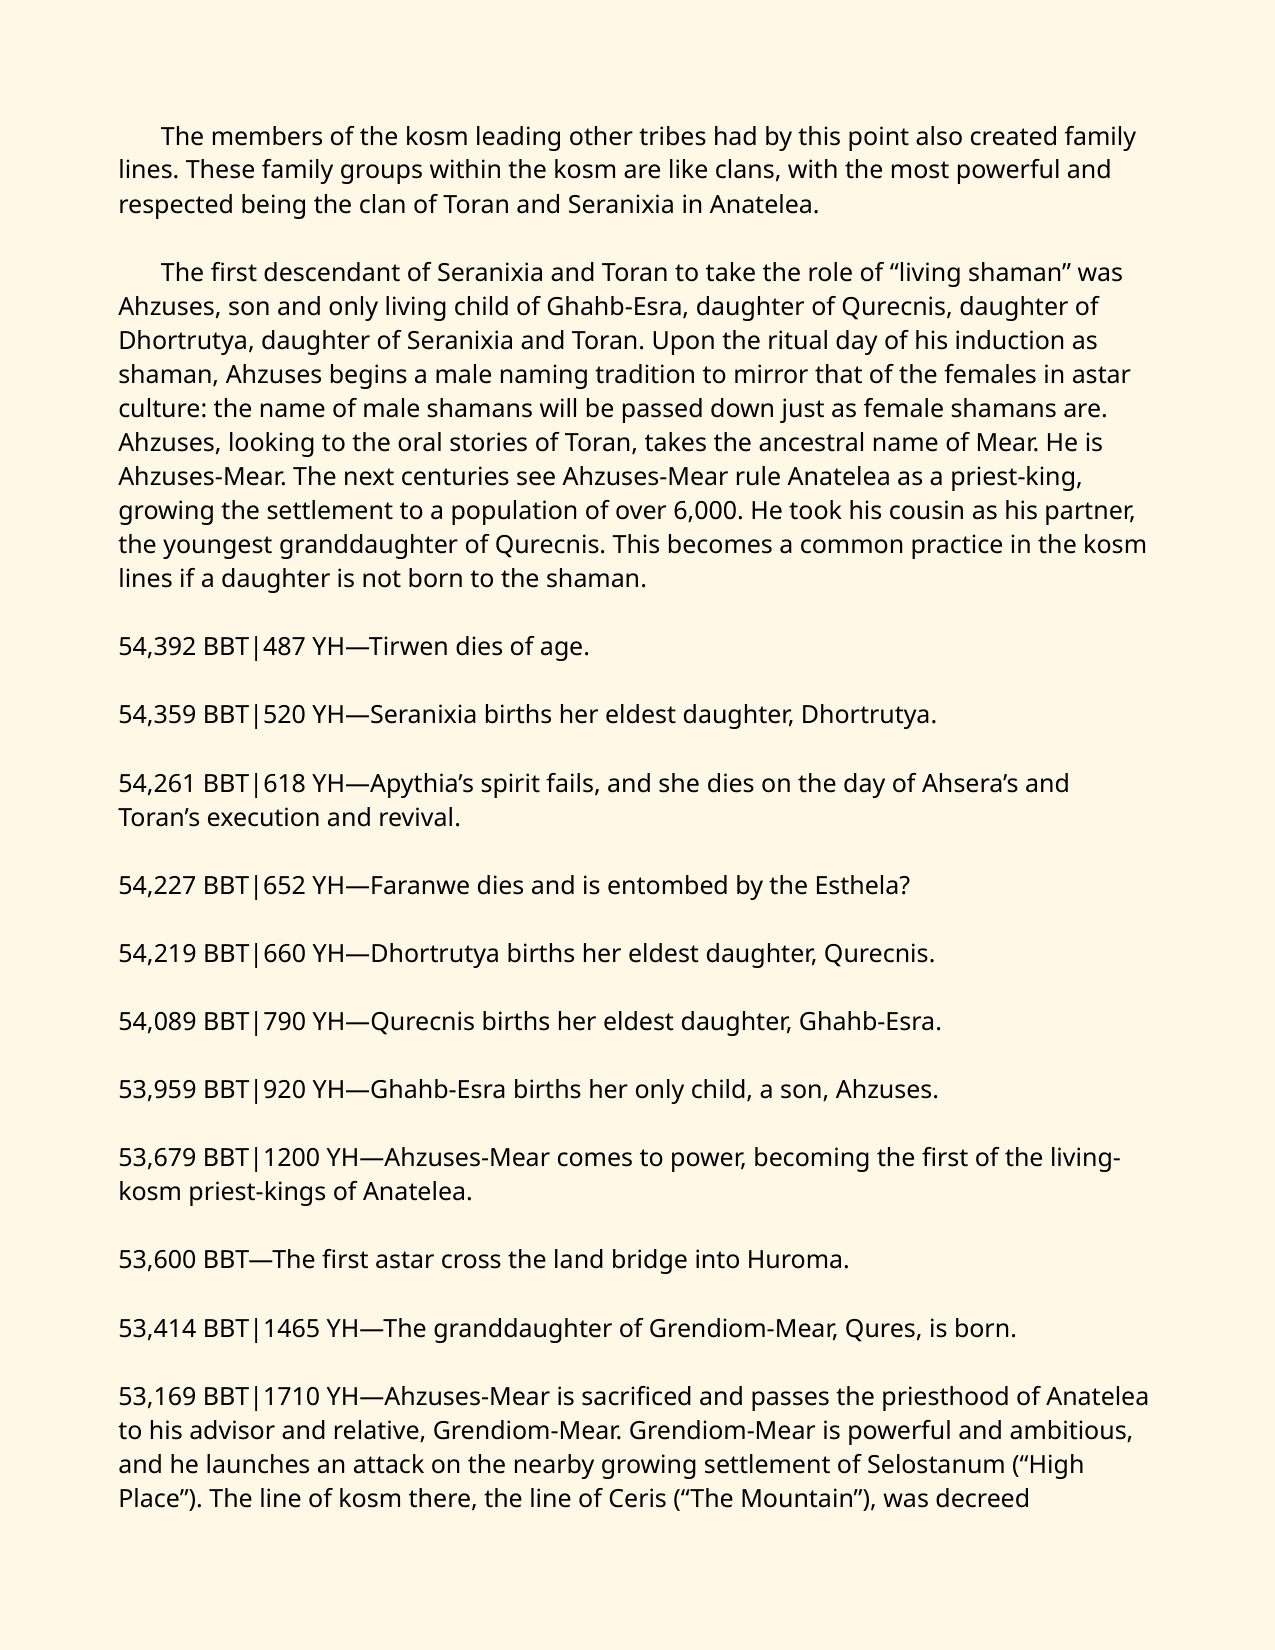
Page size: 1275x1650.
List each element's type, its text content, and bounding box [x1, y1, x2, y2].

text 53,959 BBT|920 YH—Ghahb-Esra births her only child, a son, Ahzuses. [118, 1072, 1157, 1106]
text 53,414 BBT|1465 YH—The granddaughter of Grendiom-Mear, Qures, is born. [118, 1310, 1157, 1344]
text The members of the kosm leading other tribes had by this point also created family lines. These family groups within the kosm are like clans, with the most powerful and respected being the clan of Toran and Seranixia in Anatelea. [118, 118, 1157, 220]
text 54,261 BBT|618 YH—Apythia’s spirit fails, and she dies on the day of Ahsera’s and Toran’s execution and revival. [118, 765, 1157, 833]
text 54,359 BBT|520 YH—Seranixia births her eldest daughter, Dhortrutya. [118, 697, 1157, 731]
text 54,227 BBT|652 YH—Faranwe dies and is entombed by the Esthela? [118, 867, 1157, 902]
text 53,600 BBT—The first astar cross the land bridge into Huroma. [118, 1242, 1157, 1276]
text 54,089 BBT|790 YH—Qurecnis births her eldest daughter, Ghahb-Esra. [118, 1004, 1157, 1038]
text 54,392 BBT|487 YH—Tirwen dies of age. [118, 629, 1157, 663]
text 53,169 BBT|1710 YH—Ahzuses-Mear is sacrificed and passes the priesthood of Anatelea to his advisor and relative, Grendiom-Mear. Grendiom-Mear is powerful and ambitious, and he launches an attack on the nearby growing settlement of Selostanum (“High Place”). The line of kosm there, the line of Ceris (“The Mountain”), was decreed [118, 1378, 1157, 1515]
text The first descendant of Seranixia and Toran to take the role of “living shaman” was Ahzuses, son and only living child of Ghahb-Esra, daughter of Qurecnis, daughter of Dhortrutya, daughter of Seranixia and Toran. Upon the ritual day of his induction as shaman, Ahzuses begins a male naming tradition to mirror that of the females in astar culture: the name of male shamans will be passed down just as female shamans are. Ahzuses, looking to the oral stories of Toran, takes the ancestral name of Mear. He is Ahzuses-Mear. The next centuries see Ahzuses-Mear rule Anatelea as a priest-king, growing the settlement to a population of over 6,000. He took his cousin as his partner, the youngest granddaughter of Qurecnis. This becomes a common practice in the kosm lines if a daughter is not born to the shaman. [118, 254, 1157, 595]
text 53,679 BBT|1200 YH—Ahzuses-Mear comes to power, becoming the first of the living-kosm priest-kings of Anatelea. [118, 1140, 1157, 1208]
text 54,219 BBT|660 YH—Dhortrutya births her eldest daughter, Qurecnis. [118, 936, 1157, 970]
